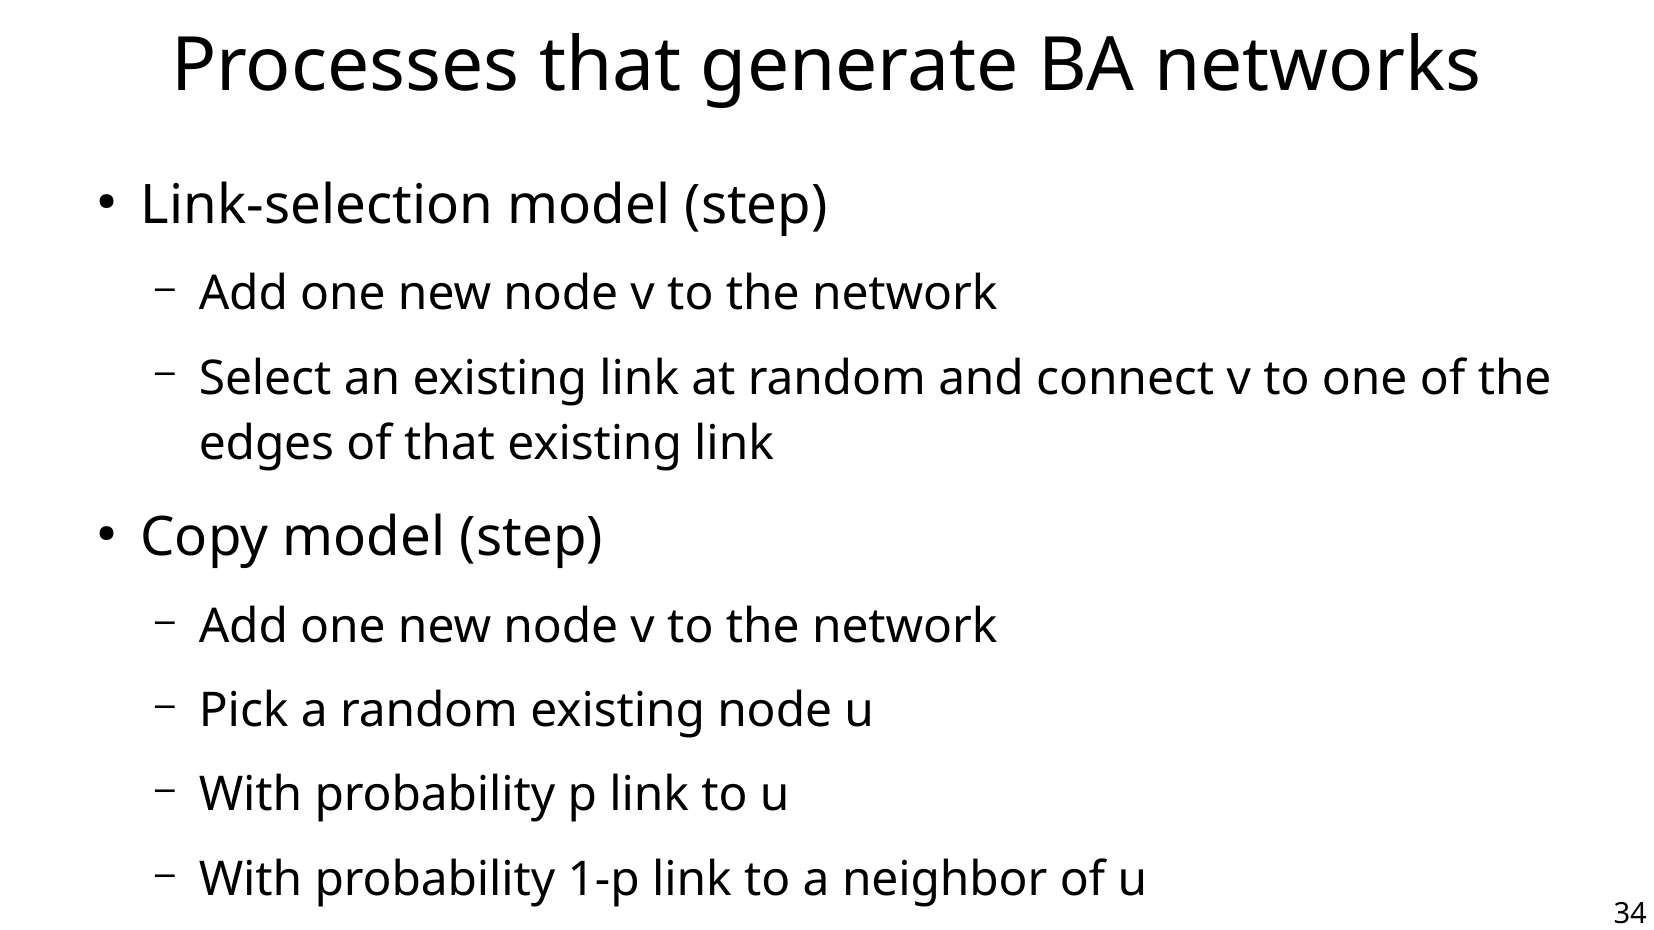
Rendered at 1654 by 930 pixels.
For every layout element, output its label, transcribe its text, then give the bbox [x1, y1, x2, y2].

title Processes that generate BA networks [82, 1, 1571, 120]
list Link-selection model (step) Add one new node v to the network Select an existing link at random and connect v to one of the edges of that existing link Copy model (step) Add one new node v to the network Pick a random existing node u With probability p link to u With probability 1-p link to a neighbor of u [82, 165, 1571, 916]
